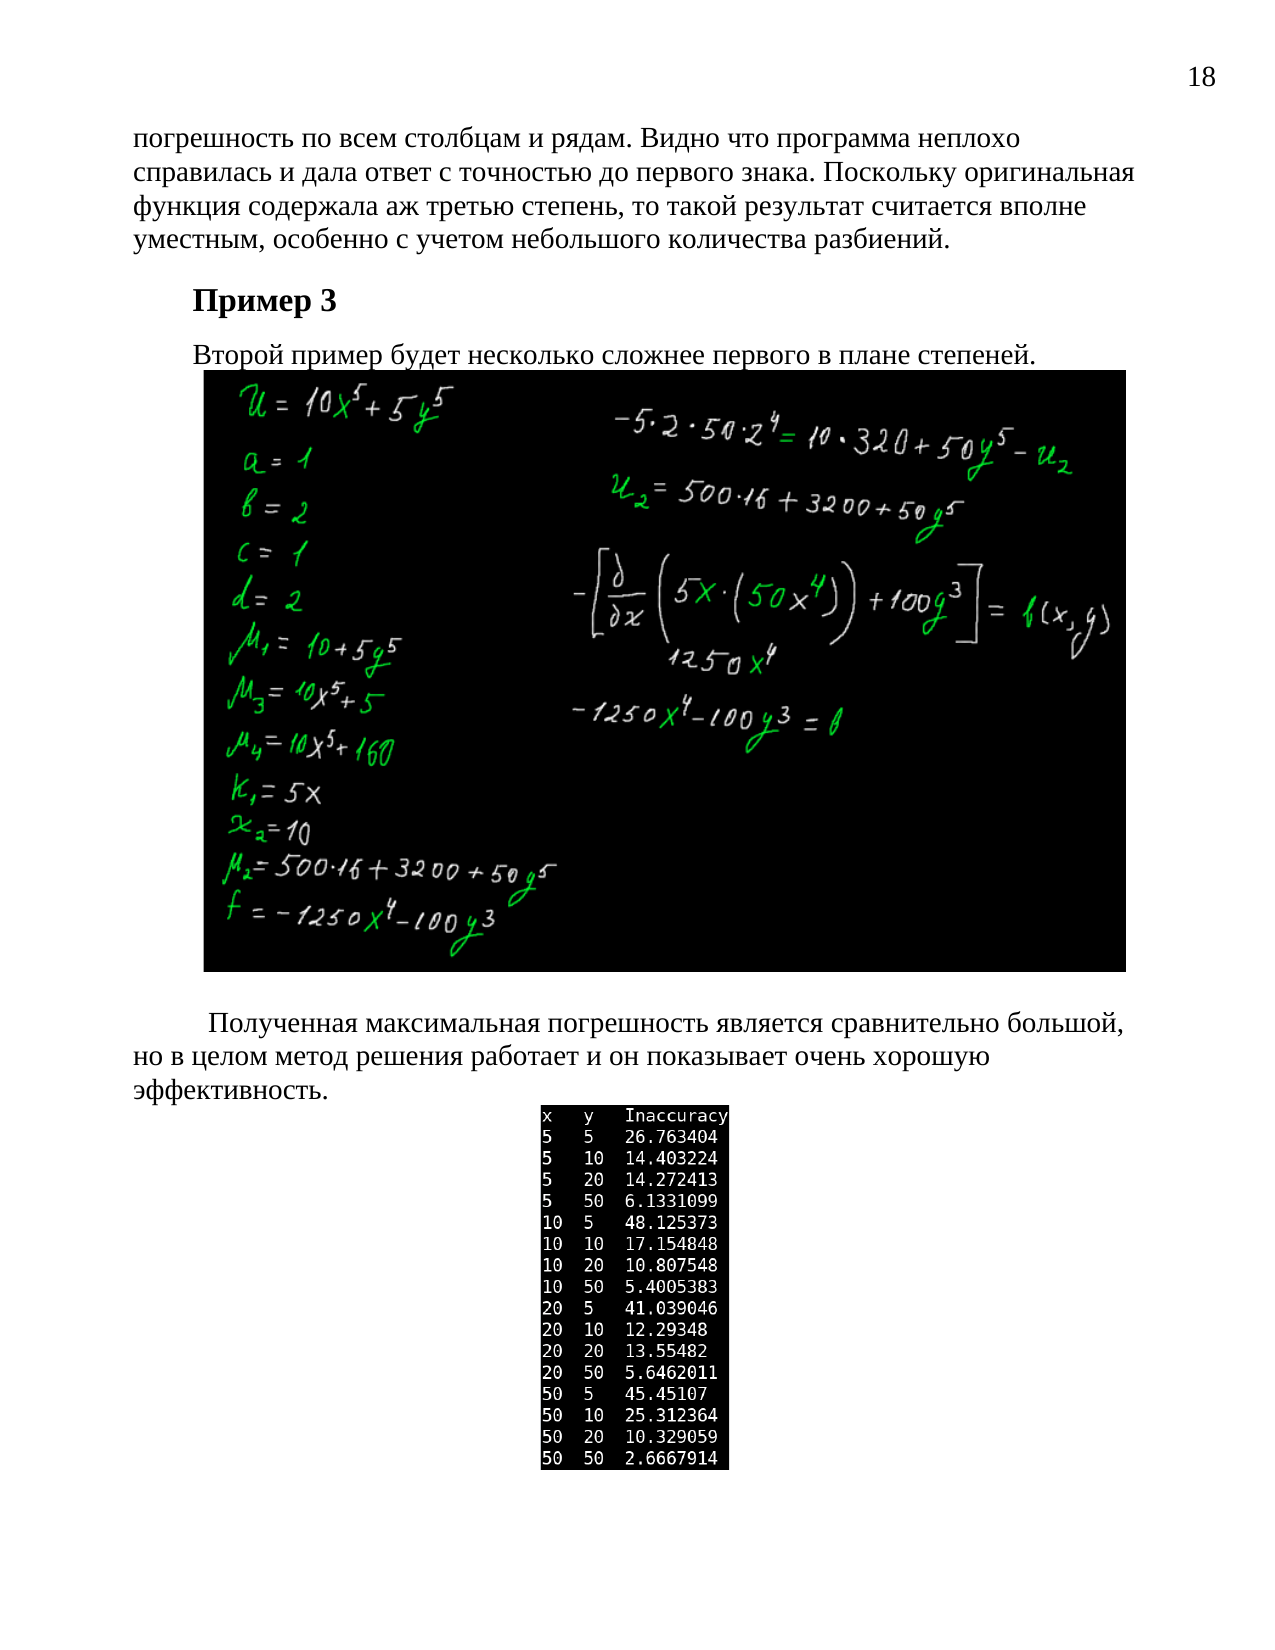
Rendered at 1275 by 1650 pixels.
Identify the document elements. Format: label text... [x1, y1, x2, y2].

text Второй пример будет несколько сложнее первого в плане степеней. [133, 337, 1137, 371]
text Полученная максимальная погрешность является сравнительно большой, но в целом метод решения работает и он показывает очень хорошую эффективность. [133, 1005, 1137, 1105]
picture [540, 1105, 730, 1470]
picture [203, 370, 1126, 972]
subtitle Пример 3 [133, 280, 1137, 318]
text погрешность по всем столбцам и рядам. Видно что программа неплохо справилась и дала ответ с точностью до первого знака. Поскольку оригинальная функция содержала аж третью степень, то такой результат считается вполне уместным, особенно с учетом небольшого количества разбиений. [133, 121, 1137, 255]
